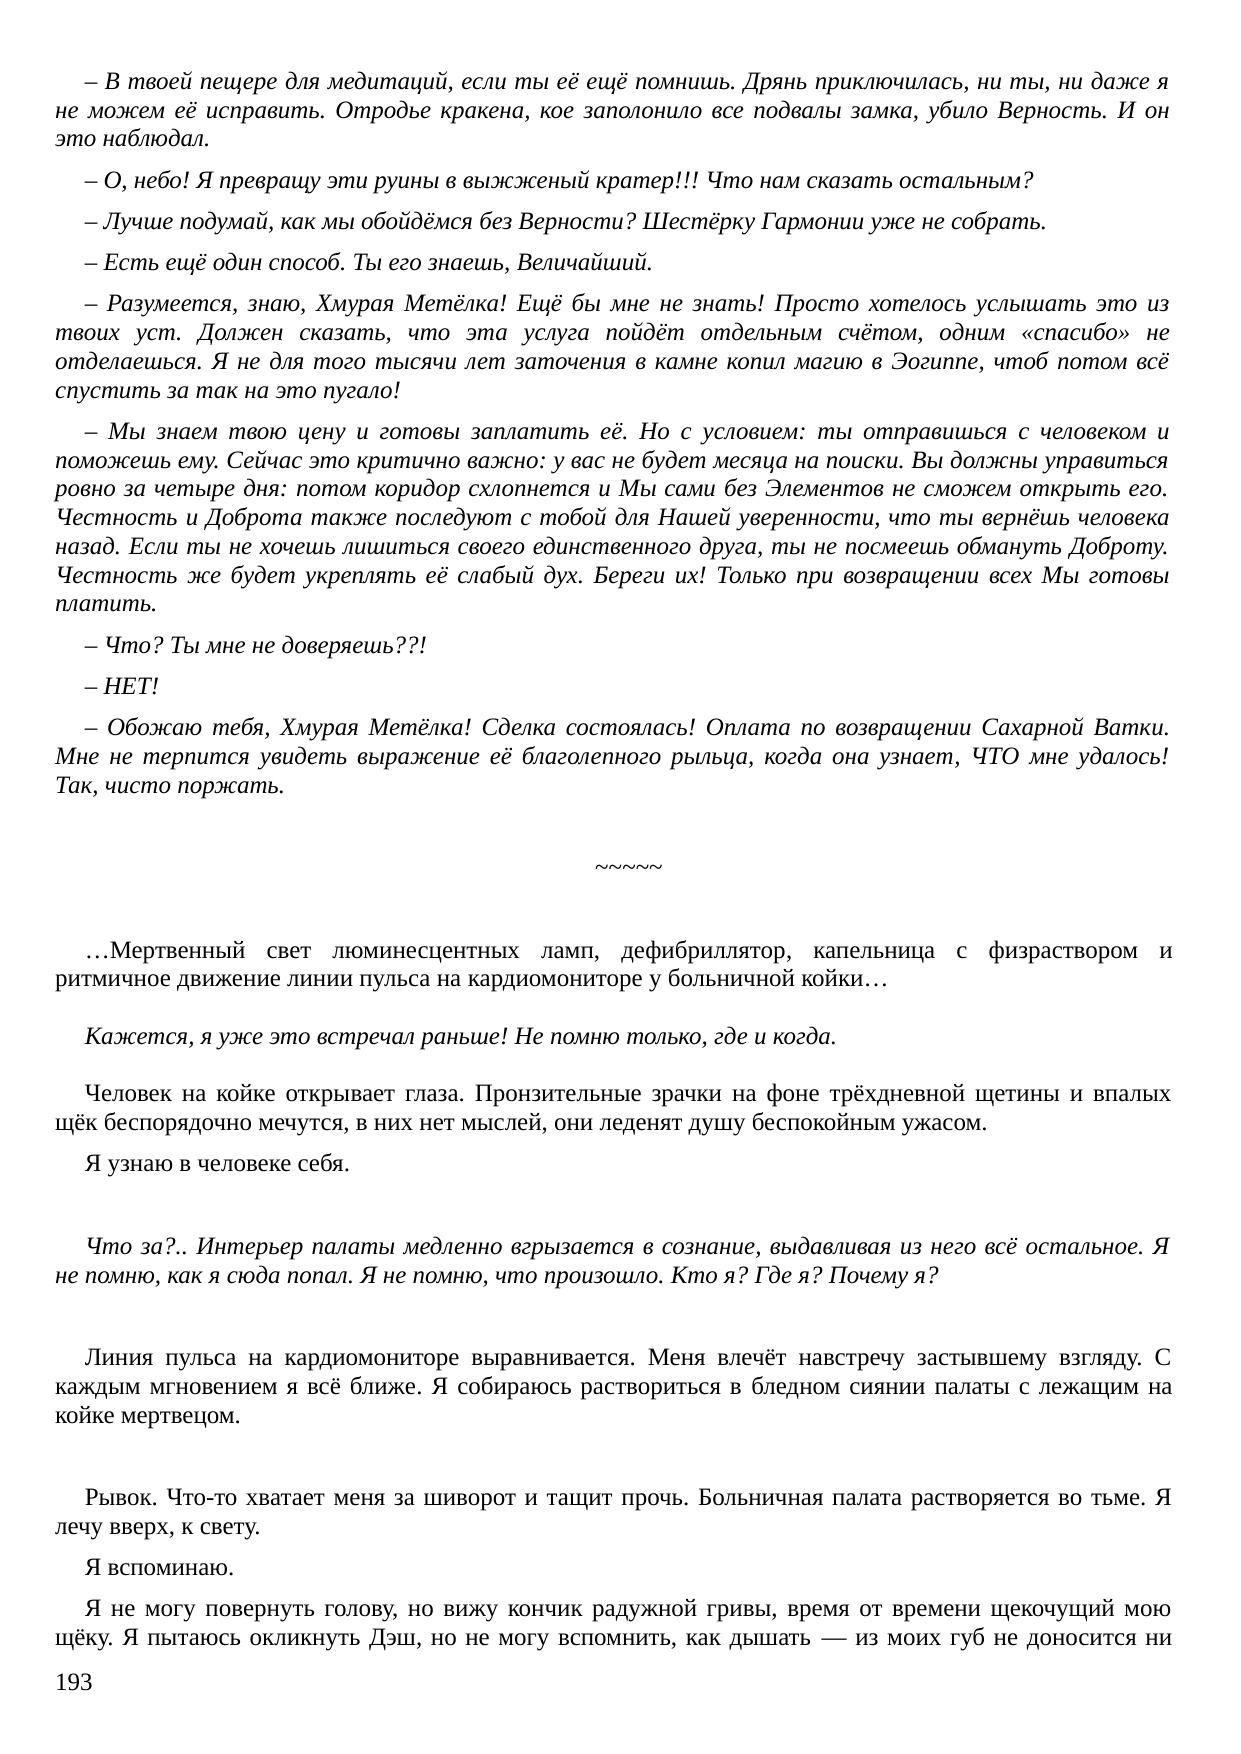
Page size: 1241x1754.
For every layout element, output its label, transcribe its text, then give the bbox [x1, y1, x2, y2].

text ~~~~~ [55, 852, 1173, 881]
text – НЕТ! [55, 671, 1173, 700]
text Кажется, я уже это встречал раньше! Не помню только, где и когда. [55, 1021, 1173, 1050]
text Я не могу повернуть голову, но вижу кончик радужной гривы, время от времени щекочущий мою щёку. Я пытаюсь окликнуть Дэш, но не могу вспомнить, как дышать — из моих губ не доносится ни [55, 1593, 1173, 1651]
text – Обожаю тебя, Хмурая Метёлка! Сделка состоялась! Оплата по возвращении Сахарной Ватки. Мне не терпится увидеть выражение её благолепного рыльца, когда она узнает, ЧТО мне удалось! Так, чисто поржать. [55, 712, 1173, 798]
text Что за?.. Интерьер палаты медленно вгрызается в сознание, выдавливая из него всё остальное. Я не помню, как я сюда попал. Я не помню, что произошло. Кто я? Где я? Почему я? [55, 1231, 1173, 1288]
text – Мы знаем твою цену и готовы заплатить её. Но с условием: ты отправишься с человеком и поможешь ему. Сейчас это критично важно: у вас не будет месяца на поиски. Вы должны управиться ровно за четыре дня: потом коридор схлопнется и Мы сами без Элементов не сможем открыть его. Честность и Доброта также последуют с тобой для Нашей уверенности, что ты вернёшь человека назад. Если ты не хочешь лишиться своего единственного друга, ты не посмеешь обмануть Доброту. Честность же будет укреплять её слабый дух. Береги их! Только при возвращении всех Мы готовы платить. [55, 416, 1173, 617]
text Я вспоминаю. [55, 1552, 1173, 1581]
text Рывок. Что-то хватает меня за шиворот и тащит прочь. Больничная палата растворяется во тьме. Я лечу вверх, к свету. [55, 1482, 1173, 1540]
text – О, небо! Я превращу эти руины в выжженый кратер!!! Что нам сказать остальным? [55, 165, 1173, 193]
text – Есть ещё один способ. Ты его знаешь, Величайший. [55, 247, 1173, 276]
text – Лучше подумай, как мы обойдёмся без Верности? Шестёрку Гармонии уже не собрать. [55, 206, 1173, 235]
text – В твоей пещере для медитаций, если ты её ещё помнишь. Дрянь приключилась, ни ты, ни даже я не можем её исправить. Отродье кракена, кое заполонило все подвалы замка, убило Верность. И он это наблюдал. [55, 66, 1173, 152]
text …Мертвенный свет люминесцентных ламп, дефибриллятор, капельница с физраствором и ритмичное движение линии пульса на кардиомониторе у больничной койки… [55, 935, 1173, 992]
text – Что? Ты мне не доверяешь??! [55, 630, 1173, 658]
text – Разумеется, знаю, Хмурая Метёлка! Ещё бы мне не знать! Просто хотелось услышать это из твоих уст. Должен сказать, что эта услуга пойдёт отдельным счётом, одним «спасибо» не отделаешься. Я не для того тысячи лет заточения в камне копил магию в Эогиппе, чтоб потом всё спустить за так на это пугало! [55, 288, 1173, 403]
text Человек на койке открывает глаза. Пронзительные зрачки на фоне трёхдневной щетины и впалых щёк беспорядочно мечутся, в них нет мыслей, они леденят душу беспокойным ужасом. [55, 1078, 1173, 1136]
text Линия пульса на кардиомониторе выравнивается. Меня влечёт навстречу застывшему взгляду. С каждым мгновением я всё ближе. Я собираюсь раствориться в бледном сиянии палаты с лежащим на койке мертвецом. [55, 1342, 1173, 1428]
text Я узнаю в человеке себя. [55, 1148, 1173, 1177]
